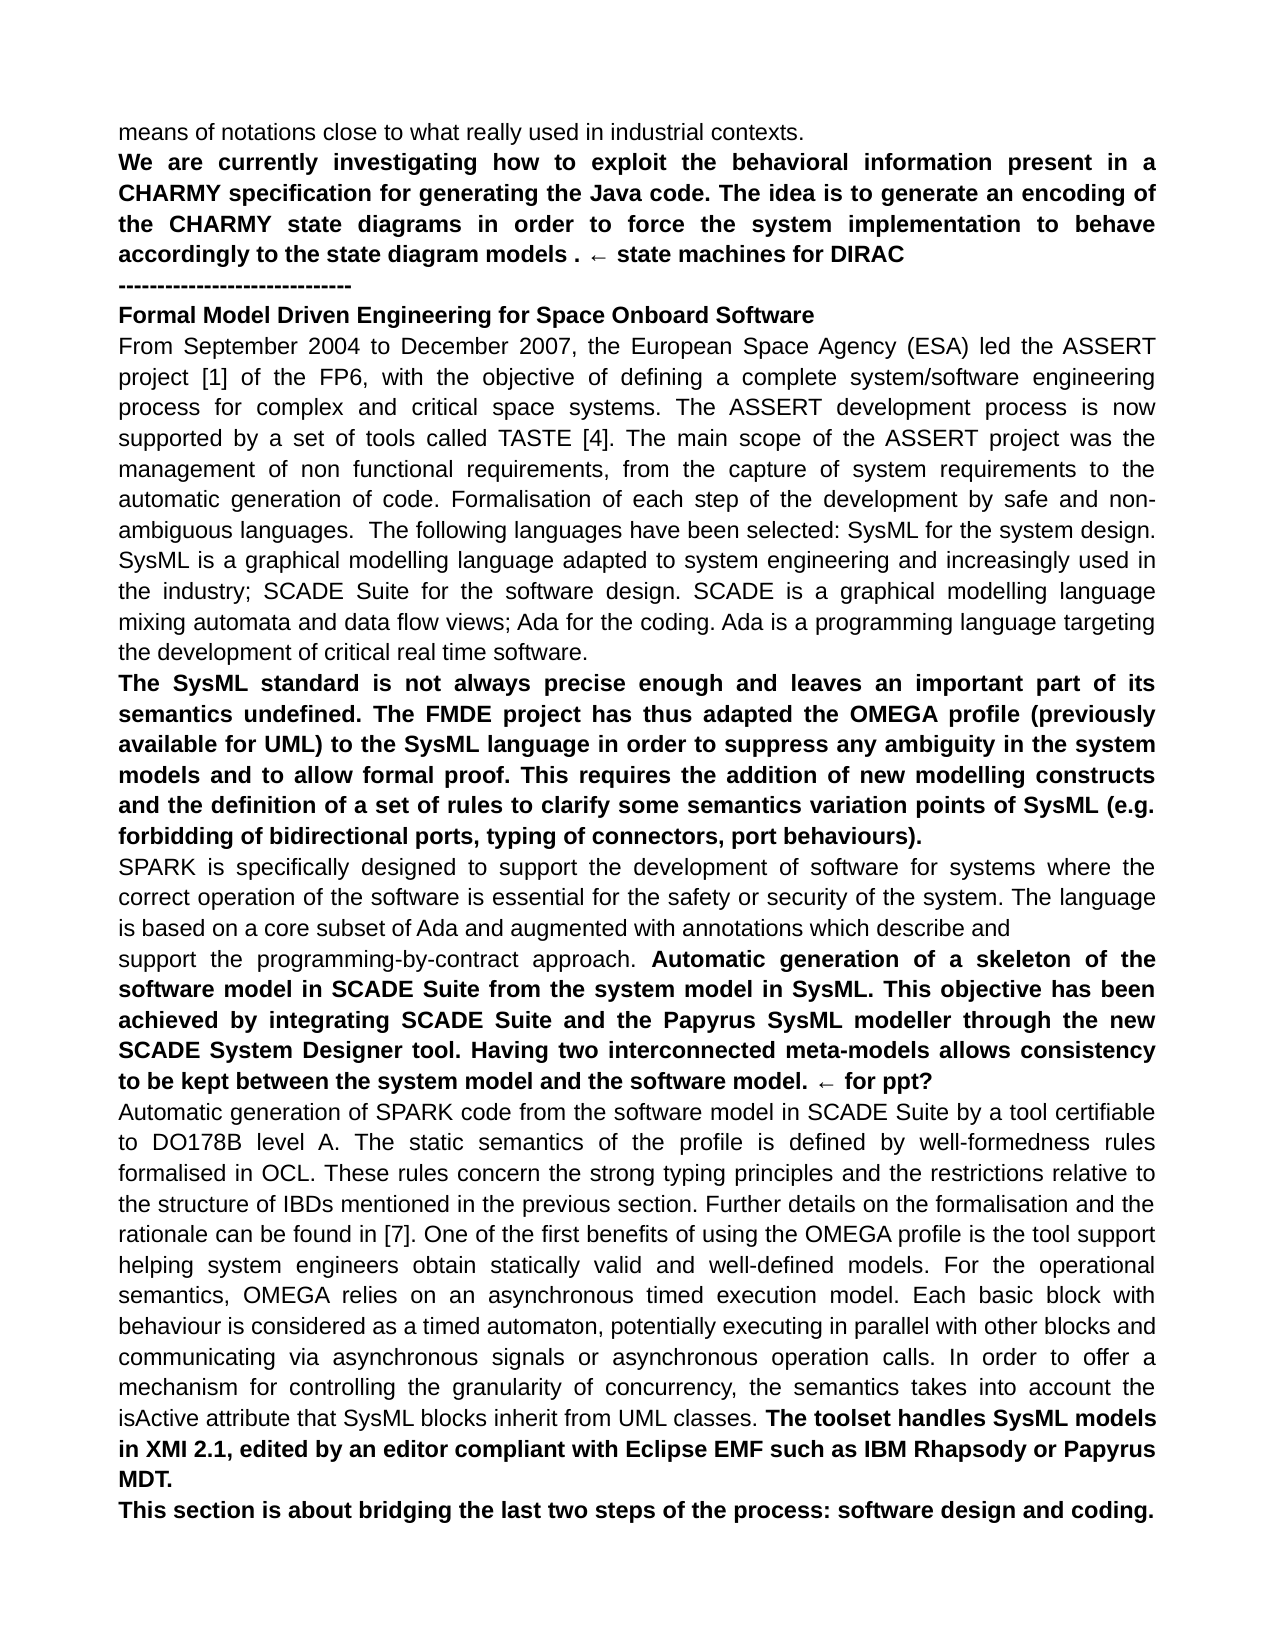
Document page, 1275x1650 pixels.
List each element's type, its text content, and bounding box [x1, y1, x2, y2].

text means of notations close to what really used in industrial contexts. [118, 118, 1157, 145]
text From September 2004 to December 2007, the European Space Agency (ESA) led the ASSERT project [1] of the FP6, with the objective of defining a complete system/software engineering process for complex and critical space systems. The ASSERT development process is now supported by a set of tools called TASTE [4]. The main scope of the ASSERT project was the management of non functional requirements, from the capture of system requirements to the automatic generation of code. Formalisation of each step of the development by safe and non-ambiguous languages. The following languages have been selected: SysML for the system design. SysML is a graphical modelling language adapted to system engineering and increasingly used in the industry; SCADE Suite for the software design. SCADE is a graphical modelling language mixing automata and data flow views; Ada for the coding. Ada is a programming language targeting the development of critical real time software. [118, 332, 1157, 666]
text Automatic generation of SPARK code from the software model in SCADE Suite by a tool certifiable to DO178B level A. The static semantics of the profile is defined by well-formedness rules formalised in OCL. These rules concern the strong typing principles and the restrictions relative to the structure of IBDs mentioned in the previous section. Further details on the formalisation and the rationale can be found in [7]. One of the first benefits of using the OMEGA profile is the tool support helping system engineers obtain statically valid and well-defined models. For the operational semantics, OMEGA relies on an asynchronous timed execution model. Each basic block with behaviour is considered as a timed automaton, potentially executing in parallel with other blocks and communicating via asynchronous signals or asynchronous operation calls. In order to offer a mechanism for controlling the granularity of concurrency, the semantics takes into account the isActive attribute that SysML blocks inherit from UML classes. The toolset handles SysML models in XMI 2.1, edited by an editor compliant with Eclipse EMF such as IBM Rhapsody or Papyrus MDT. [118, 1098, 1157, 1492]
text The SysML standard is not always precise enough and leaves an important part of its semantics undefined. The FMDE project has thus adapted the OMEGA profile (previously available for UML) to the SysML language in order to suppress any ambiguity in the system models and to allow formal proof. This requires the addition of new modelling constructs and the definition of a set of rules to clarify some semantics variation points of SysML (e.g. forbidding of bidirectional ports, typing of connectors, port behaviours). [118, 669, 1157, 849]
text ------------------------------ [118, 271, 1157, 298]
text Formal Model Driven Engineering for Space Onboard Software [118, 302, 1157, 329]
text This section is about bridging the last two steps of the process: software design and coding. [118, 1496, 1157, 1523]
text We are currently investigating how to exploit the behavioral information present in a CHARMY specification for generating the Java code. The idea is to generate an encoding of the CHARMY state diagrams in order to force the system implementation to behave accordingly to the state diagram models . ← state machines for DIRAC [118, 149, 1157, 267]
text support the programming-by-contract approach. Automatic generation of a skeleton of the software model in SCADE Suite from the system model in SysML. This objective has been achieved by integrating SCADE Suite and the Papyrus SysML modeller through the new SCADE System Designer tool. Having two interconnected meta-models allows consistency to be kept between the system model and the software model. ← for ppt? [118, 945, 1157, 1094]
text SPARK is specifically designed to support the development of software for systems where the correct operation of the software is essential for the safety or security of the system. The language is based on a core subset of Ada and augmented with annotations which describe and [118, 853, 1157, 941]
